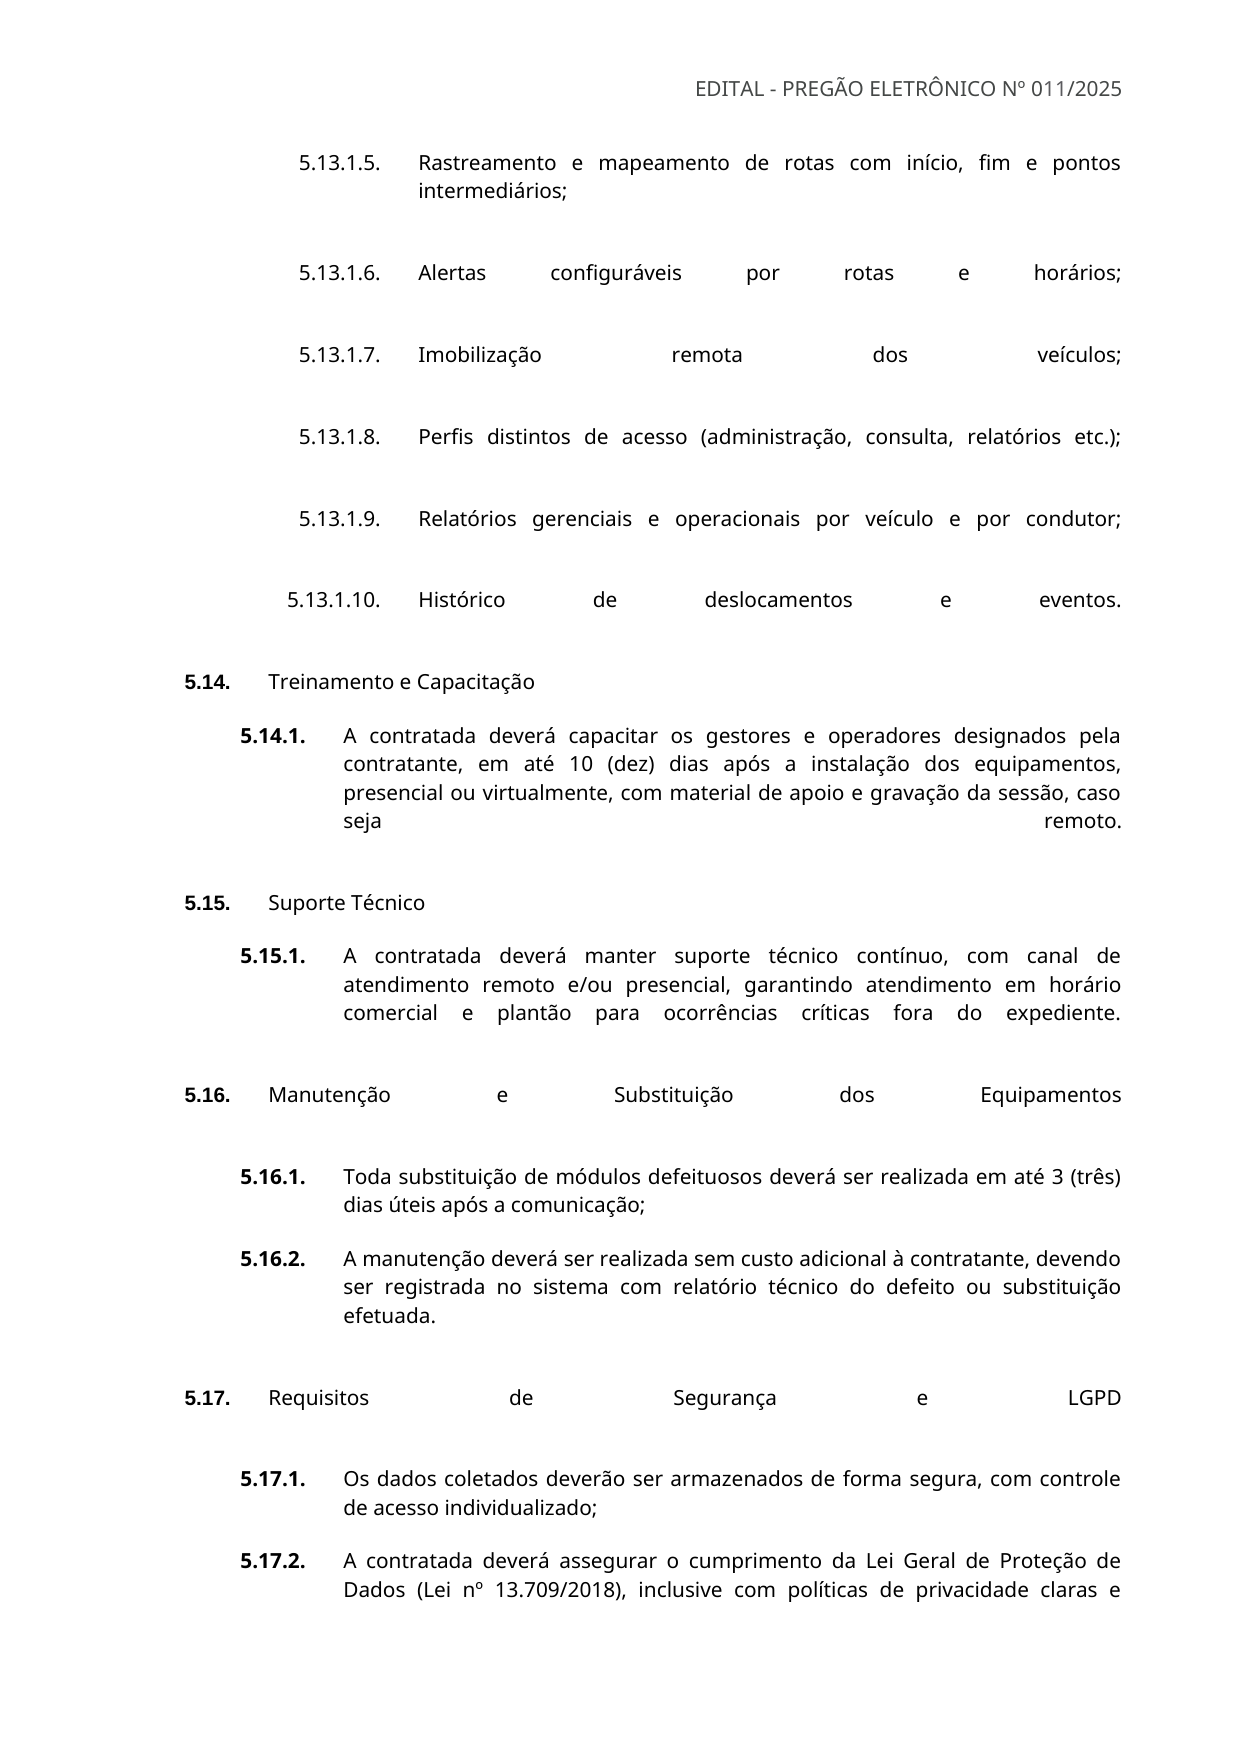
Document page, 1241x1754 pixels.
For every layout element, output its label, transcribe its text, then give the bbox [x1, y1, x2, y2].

list Os dados coletados deverão ser armazenados de forma segura, com controle de acesso individualizado; [306, 1464, 1122, 1521]
list Histórico de deslocamentos e eventos. [381, 586, 1122, 642]
list Rastreamento e mapeamento de rotas com início, fim e pontos intermediários; [381, 148, 1122, 233]
list Requisitos de Segurança e LGPD [231, 1383, 1122, 1439]
list Manutenção e Substituição dos Equipamentos [231, 1080, 1122, 1137]
list A manutenção deverá ser realizada sem custo adicional à contratante, devendo ser registrada no sistema com relatório técnico do defeito ou substituição efetuada. [306, 1244, 1122, 1358]
list Alertas configuráveis por rotas e horários; [381, 258, 1122, 315]
list A contratada deverá capacitar os gestores e operadores designados pela contratante, em até 10 (dez) dias após a instalação dos equipamentos, presencial ou virtualmente, com material de apoio e gravação da sessão, caso seja remoto. [306, 721, 1122, 863]
list Perfis distintos de acesso (administração, consulta, relatórios etc.); [381, 422, 1122, 479]
list Imobilização remota dos veículos; [381, 340, 1122, 397]
list Treinamento e Capacitação [231, 667, 1122, 696]
list Toda substituição de módulos defeituosos deverá ser realizada em até 3 (três) dias úteis após a comunicação; [306, 1162, 1122, 1219]
list A contratada deverá manter suporte técnico contínuo, com canal de atendimento remoto e/ou presencial, garantindo atendimento em horário comercial e plantão para ocorrências críticas fora do expediente. [306, 941, 1122, 1055]
list Suporte Técnico [231, 888, 1122, 916]
list Relatórios gerenciais e operacionais por veículo e por condutor; [381, 504, 1122, 561]
list A contratada deverá assegurar o cumprimento da Lei Geral de Proteção de Dados (Lei nº 13.709/2018), inclusive com políticas de privacidade claras e [306, 1546, 1122, 1603]
